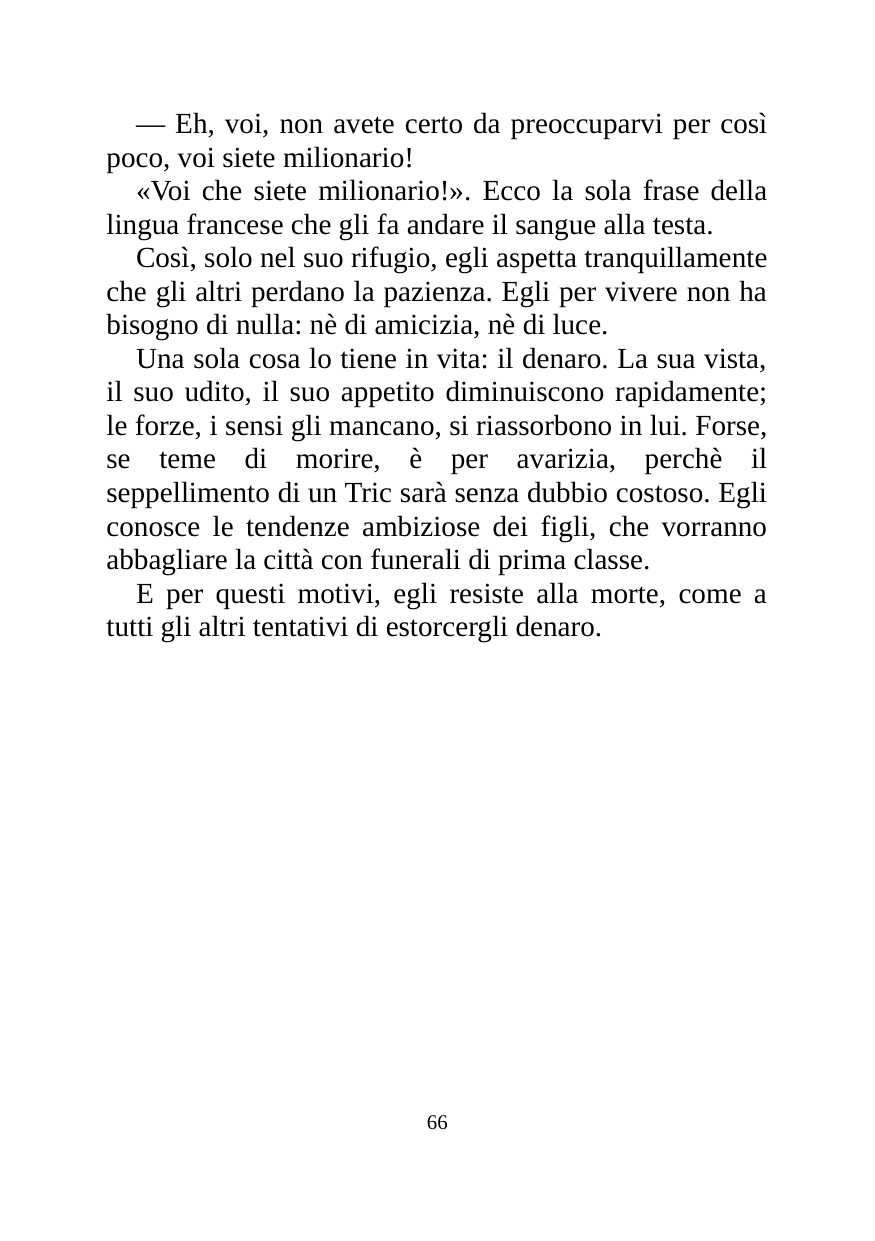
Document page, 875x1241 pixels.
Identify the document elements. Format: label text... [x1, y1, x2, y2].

text Una sola cosa lo tiene in vita: il denaro. La sua vista, il suo udito, il suo appetito diminuiscono rapidamente; le forze, i sensi gli mancano, si riassorbono in lui. Forse, se teme di morire, è per avarizia, perchè il seppellimento di un Tric sarà senza dubbio costoso. Egli conosce le tendenze ambiziose dei figli, che vorranno abbagliare la città con funerali di prima classe. [106, 341, 768, 576]
text E per questi motivi, egli resiste alla morte, come a tutti gli altri tentativi di estorcergli denaro. [106, 576, 768, 643]
text «Voi che siete milionario!». Ecco la sola frase della lingua francese che gli fa andare il sangue alla testa. [106, 173, 768, 240]
text Così, solo nel suo rifugio, egli aspetta tranquillamente che gli altri perdano la pazienza. Egli per vivere non ha bisogno di nulla: nè di amicizia, nè di luce. [106, 240, 768, 341]
text — Eh, voi, non avete certo da preoccuparvi per così poco, voi siete milionario! [106, 106, 768, 173]
